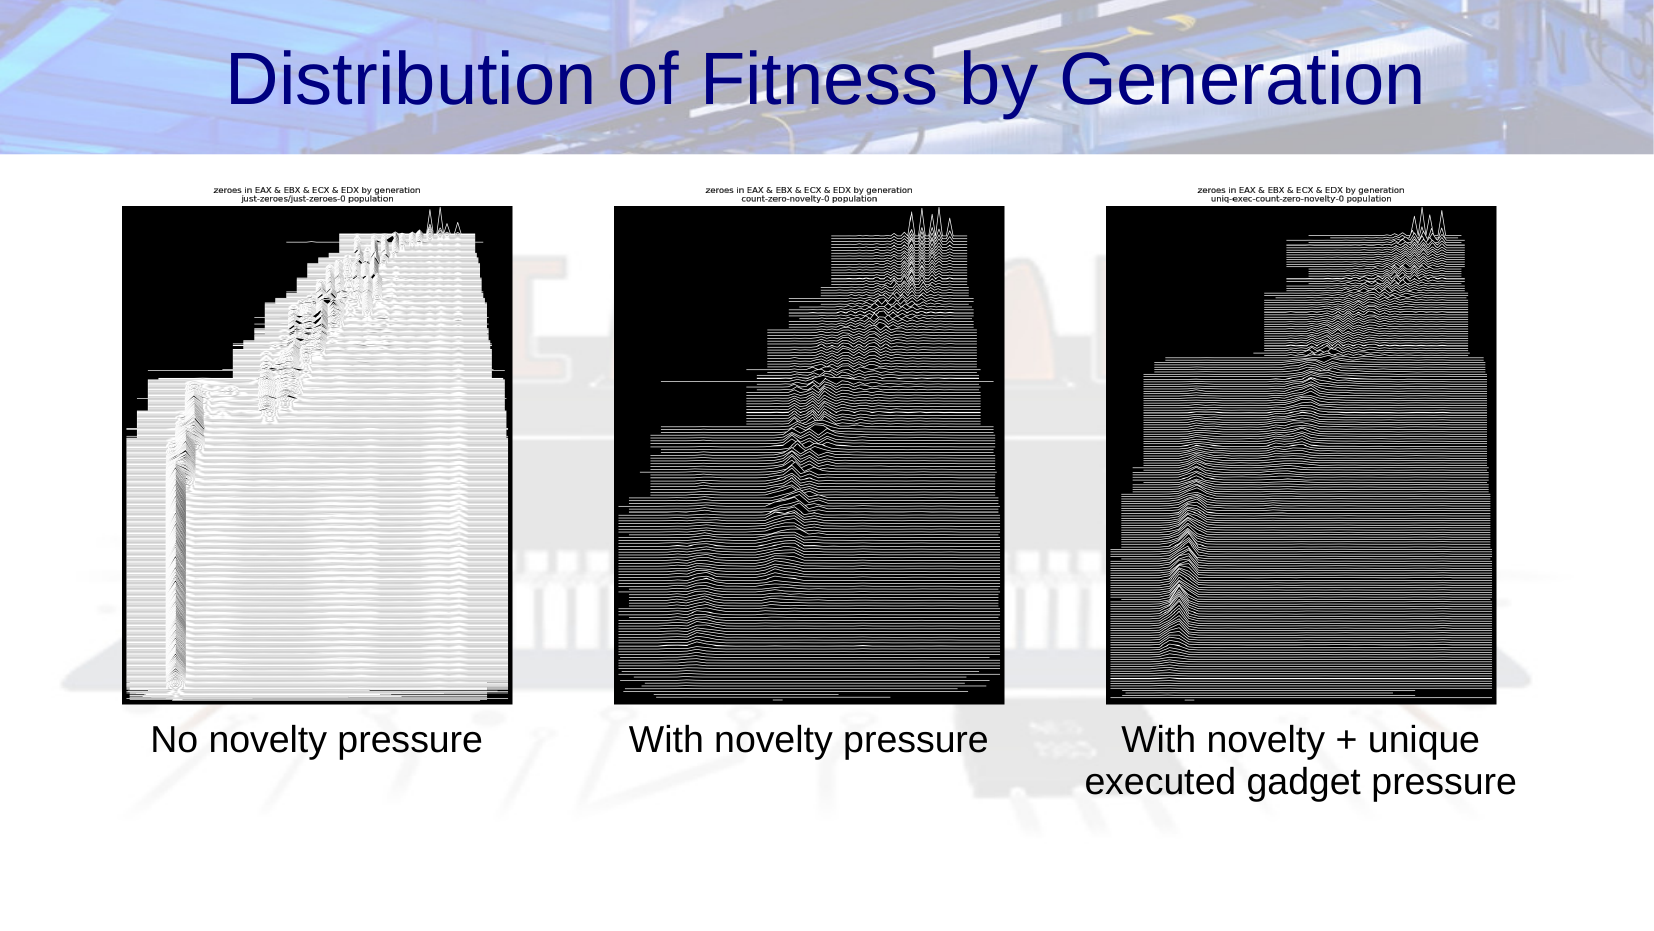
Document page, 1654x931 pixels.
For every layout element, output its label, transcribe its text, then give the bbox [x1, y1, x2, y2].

text_box With novelty + unique executed gadget pressure [1068, 711, 1534, 811]
picture [0, 0, 1654, 931]
text_box No novelty pressure [135, 711, 499, 769]
text_box With novelty pressure [598, 711, 1019, 769]
title Distribution of Fitness by Generation [82, 37, 1571, 121]
